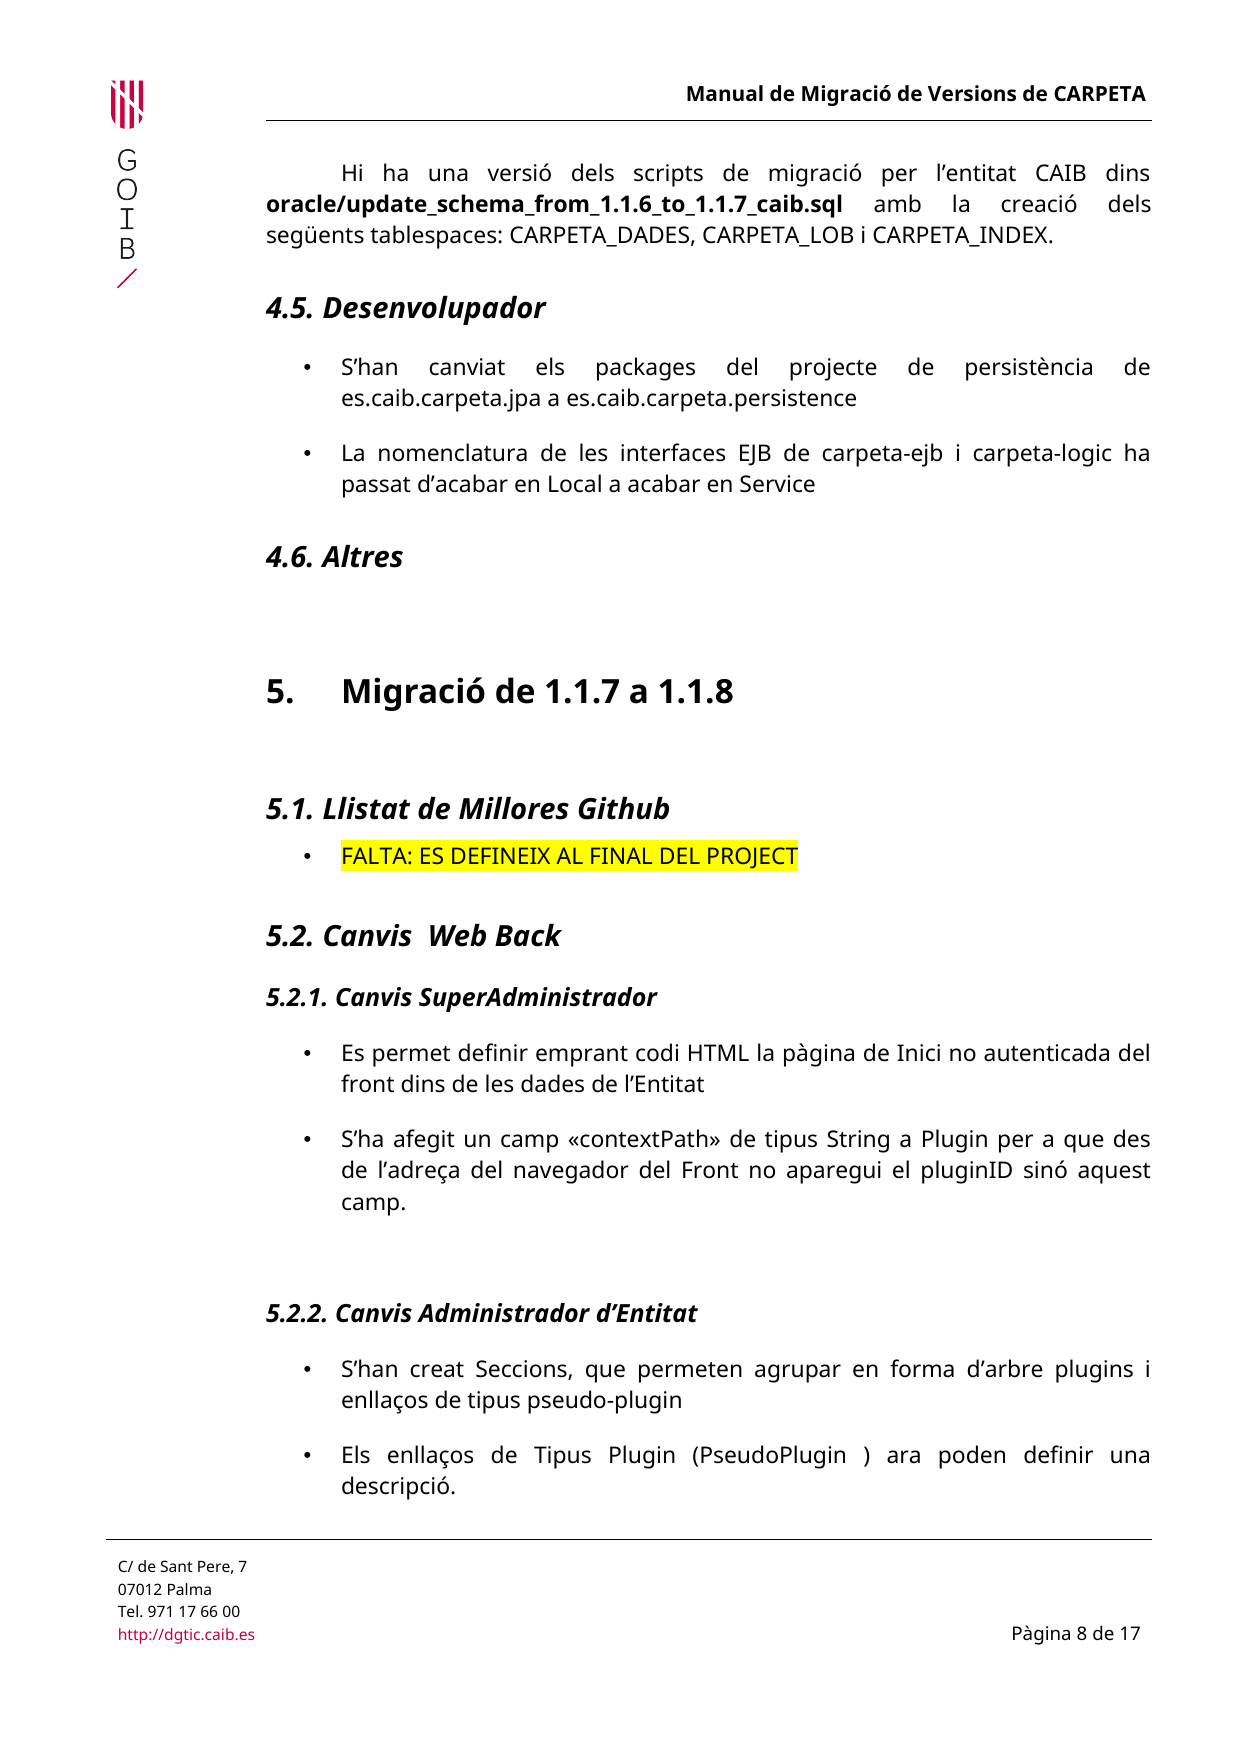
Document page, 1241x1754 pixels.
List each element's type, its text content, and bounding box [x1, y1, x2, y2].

subtitle Canvis Web Back [266, 916, 1152, 955]
list S’ha afegit un camp «contextPath» de tipus String a Plugin per a que des de l’adreça del navegador del Front no aparegui el pluginID sinó aquest camp. [303, 1123, 1152, 1217]
subtitle Migració de 1.1.7 a 1.1.8 [266, 668, 1152, 714]
list Hi ha una versió dels scripts de migració per l’entitat CAIB dins oracle/update_schema_from_1.1.6_to_1.1.7_caib.sql amb la creació dels següents tablespaces: CARPETA_DADES, CARPETA_LOB i CARPETA_INDEX. [266, 156, 1152, 250]
list S’han creat Seccions, que permeten agrupar en forma d’arbre plugins i enllaços de tipus pseudo-plugin [303, 1353, 1152, 1415]
list FALTA: ES DEFINEIX AL FINAL DEL PROJECT [303, 840, 1152, 871]
subtitle Canvis SuperAdministrador [266, 979, 1152, 1014]
list S’han canviat els packages del projecte de persistència de es.caib.carpeta.jpa a es.caib.carpeta.persistence [303, 351, 1152, 413]
subtitle Llistat de Millores Github [266, 788, 1152, 828]
list La nomenclatura de les interfaces EJB de carpeta-ejb i carpeta-logic ha passat d’acabar en Local a acabar en Service [303, 437, 1152, 499]
subtitle Canvis Administrador d’Entitat [266, 1295, 1152, 1329]
subtitle Altres [266, 536, 1152, 576]
subtitle Desenvolupador [266, 287, 1152, 327]
list Els enllaços de Tipus Plugin (PseudoPlugin ) ara poden definir una descripció. [303, 1439, 1152, 1501]
list Es permet definir emprant codi HTML la pàgina de Inici no autenticada del front dins de les dades de l’Entitat [303, 1037, 1152, 1100]
picture [82, 57, 172, 319]
